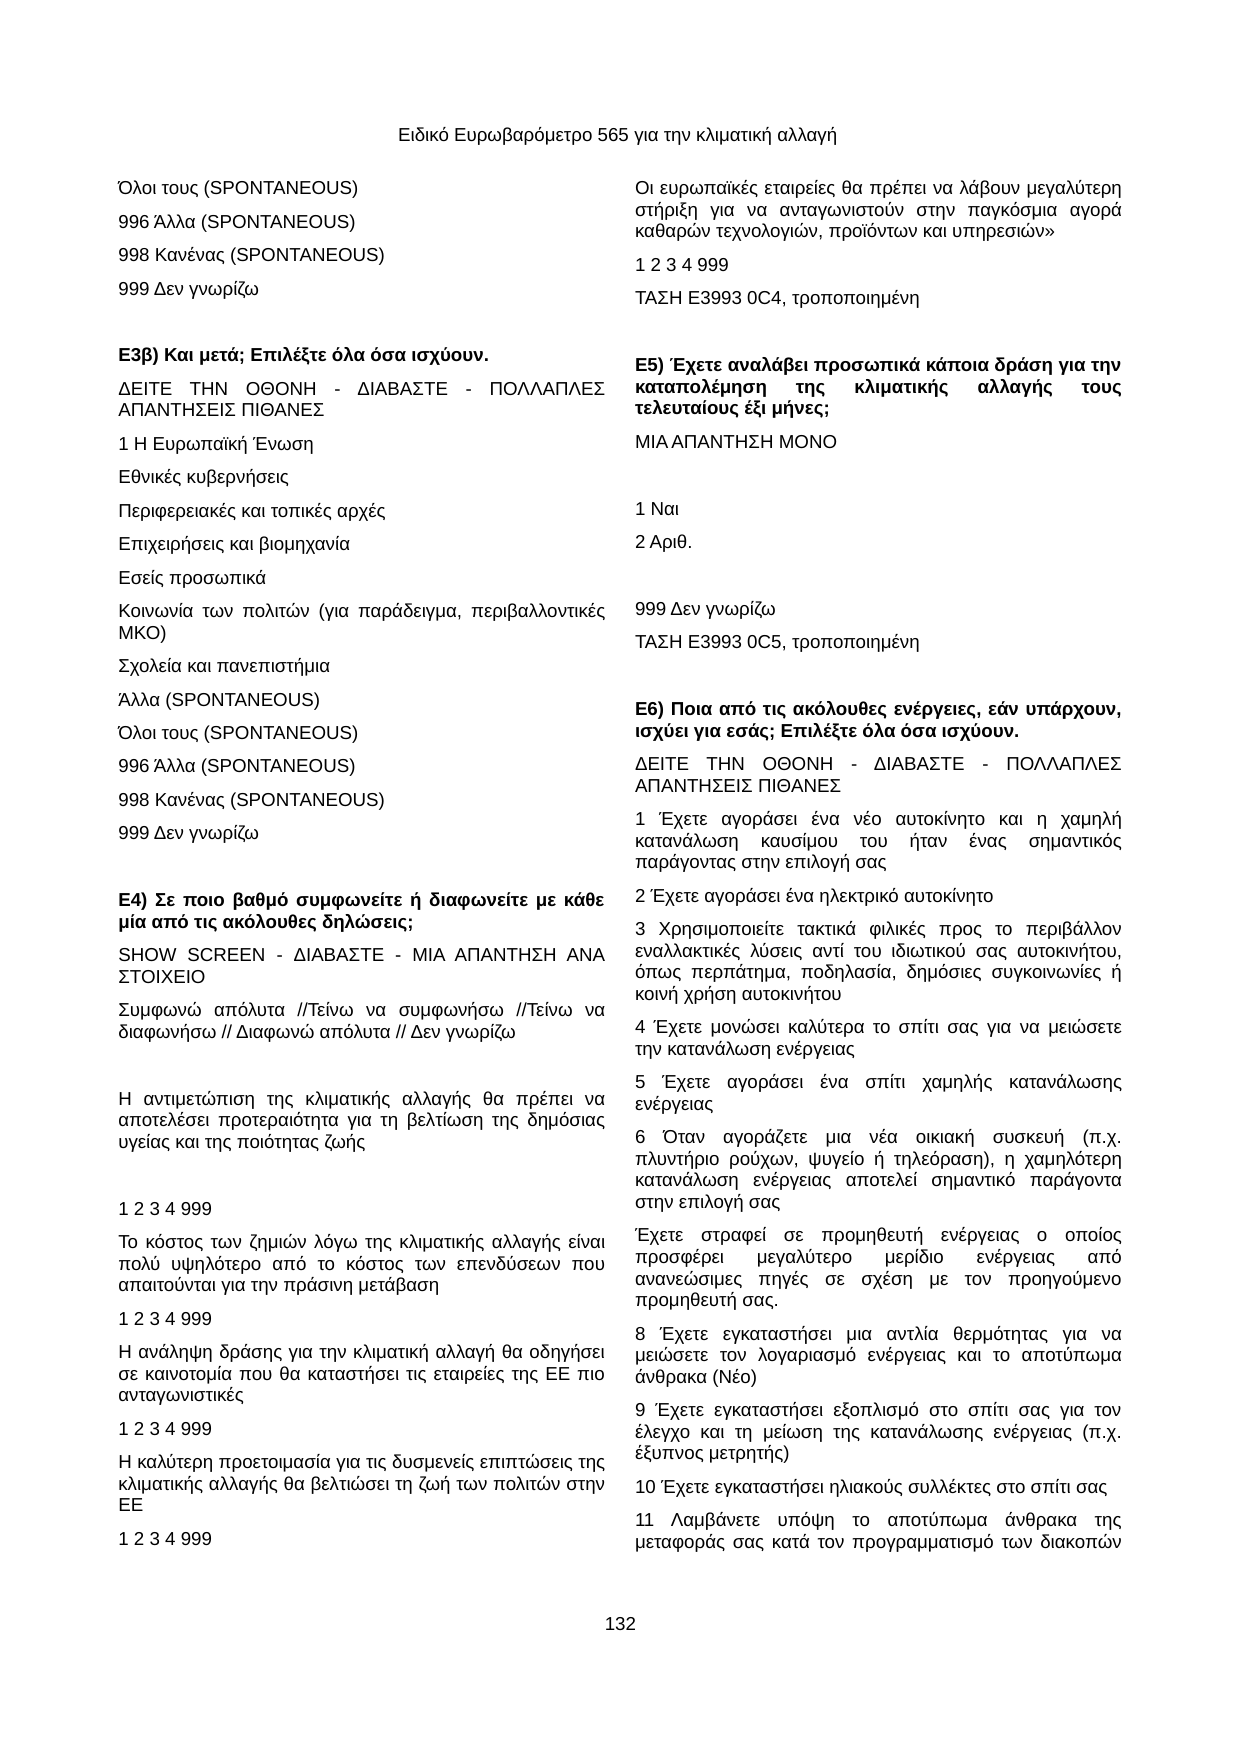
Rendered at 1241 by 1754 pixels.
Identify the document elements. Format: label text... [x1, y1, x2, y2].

text 2 Αριθ. [635, 531, 1122, 552]
text 1 2 3 4 999 [118, 1307, 605, 1329]
text 6 Όταν αγοράζετε μια νέα οικιακή συσκευή (π.χ. πλυντήριο ρούχων, ψυγείο ή τηλεόραση), η χαμηλότερη κατανάλωση ενέργειας αποτελεί σημαντικό παράγοντα στην επιλογή σας [635, 1126, 1122, 1212]
text ΔΕΙΤΕ ΤΗΝ ΟΘΟΝΗ - ΔΙΑΒΑΣΤΕ - ΠΟΛΛΑΠΛΕΣ ΑΠΑΝΤΗΣΕΙΣ ΠΙΘΑΝΕΣ [635, 753, 1122, 796]
text 5 Έχετε αγοράσει ένα σπίτι χαμηλής κατανάλωσης ενέργειας [635, 1071, 1122, 1114]
text Επιχειρήσεις και βιομηχανία [118, 533, 605, 554]
text Οι ευρωπαϊκές εταιρείες θα πρέπει να λάβουν μεγαλύτερη στήριξη για να ανταγωνιστούν στην παγκόσμια αγορά καθαρών τεχνολογιών, προϊόντων και υπηρεσιών» [635, 177, 1122, 242]
text Συμφωνώ απόλυτα //Τείνω να συμφωνήσω //Τείνω να διαφωνήσω // Διαφωνώ απόλυτα // Δεν γνωρίζω [118, 999, 605, 1042]
text 11 Λαμβάνετε υπόψη το αποτύπωμα άνθρακα της μεταφοράς σας κατά τον προγραμματισμό των διακοπών [635, 1509, 1122, 1552]
text Ε6) Ποια από τις ακόλουθες ενέργειες, εάν υπάρχουν, ισχύει για εσάς; Επιλέξτε όλα όσα ισχύουν. [635, 698, 1122, 741]
text 10 Έχετε εγκαταστήσει ηλιακούς συλλέκτες στο σπίτι σας [635, 1476, 1122, 1497]
text 998 Κανένας (SPONTANEOUS) [118, 789, 605, 810]
text Εσείς προσωπικά [118, 566, 605, 588]
text Σχολεία και πανεπιστήμια [118, 655, 605, 676]
text ΤΑΣΗ E3993 0C4, τροποποιημένη [635, 287, 1122, 309]
text 1 Ναι [635, 497, 1122, 519]
text 999 Δεν γνωρίζω [118, 822, 605, 844]
text 8 Έχετε εγκαταστήσει μια αντλία θερμότητας για να μειώσετε τον λογαριασμό ενέργειας και το αποτύπωμα άνθρακα (Νέο) [635, 1322, 1122, 1387]
text ΜΙΑ ΑΠΑΝΤΗΣΗ ΜΟΝΟ [635, 431, 1122, 452]
text 1 Έχετε αγοράσει ένα νέο αυτοκίνητο και η χαμηλή κατανάλωση καυσίμου του ήταν ένας σημαντικός παράγοντας στην επιλογή σας [635, 808, 1122, 873]
text 1 2 3 4 999 [118, 1417, 605, 1439]
text 2 Έχετε αγοράσει ένα ηλεκτρικό αυτοκίνητο [635, 884, 1122, 906]
text Ε4) Σε ποιο βαθμό συμφωνείτε ή διαφωνείτε με κάθε μία από τις ακόλουθες δηλώσεις; [118, 889, 605, 932]
text 1 2 3 4 999 [118, 1197, 605, 1219]
text Άλλα (SPONTANEOUS) [118, 688, 605, 710]
text ΤΑΣΗ E3993 0C5, τροποποιημένη [635, 631, 1122, 653]
text Περιφερειακές και τοπικές αρχές [118, 499, 605, 521]
text 1 2 3 4 999 [635, 254, 1122, 275]
text 1 Η Ευρωπαϊκή Ένωση [118, 433, 605, 454]
text 998 Κανένας (SPONTANEOUS) [118, 244, 605, 266]
text Εθνικές κυβερνήσεις [118, 466, 605, 488]
text Όλοι τους (SPONTANEOUS) [118, 177, 605, 199]
text 999 Δεν γνωρίζω [635, 598, 1122, 619]
text Έχετε στραφεί σε προμηθευτή ενέργειας ο οποίος προσφέρει μεγαλύτερο μερίδιο ενέργειας από ανανεώσιμες πηγές σε σχέση με τον προηγούμενο προμηθευτή σας. [635, 1224, 1122, 1311]
text 9 Έχετε εγκαταστήσει εξοπλισμό στο σπίτι σας για τον έλεγχο και τη μείωση της κατανάλωσης ενέργειας (π.χ. έξυπνος μετρητής) [635, 1399, 1122, 1464]
text 996 Άλλα (SPONTANEOUS) [118, 755, 605, 777]
text Το κόστος των ζημιών λόγω της κλιματικής αλλαγής είναι πολύ υψηλότερο από το κόστος των επενδύσεων που απαιτούνται για την πράσινη μετάβαση [118, 1231, 605, 1296]
text Η καλύτερη προετοιμασία για τις δυσμενείς επιπτώσεις της κλιματικής αλλαγής θα βελτιώσει τη ζωή των πολιτών στην ΕΕ [118, 1451, 605, 1516]
text ΔΕΙΤΕ ΤΗΝ ΟΘΟΝΗ - ΔΙΑΒΑΣΤΕ - ΠΟΛΛΑΠΛΕΣ ΑΠΑΝΤΗΣΕΙΣ ΠΙΘΑΝΕΣ [118, 378, 605, 421]
text 1 2 3 4 999 [118, 1527, 605, 1549]
text 4 Έχετε μονώσει καλύτερα το σπίτι σας για να μειώσετε την κατανάλωση ενέργειας [635, 1016, 1122, 1059]
text 999 Δεν γνωρίζω [118, 277, 605, 299]
text Όλοι τους (SPONTANEOUS) [118, 722, 605, 743]
text Η αντιμετώπιση της κλιματικής αλλαγής θα πρέπει να αποτελέσει προτεραιότητα για τη βελτίωση της δημόσιας υγείας και της ποιότητας ζωής [118, 1087, 605, 1152]
text Ε3β) Και μετά; Επιλέξτε όλα όσα ισχύουν. [118, 344, 605, 366]
text SHOW SCREEN - ΔΙΑΒΑΣΤΕ - ΜΙΑ ΑΠΑΝΤΗΣΗ ΑΝΑ ΣΤΟΙΧΕΙΟ [118, 944, 605, 987]
text Κοινωνία των πολιτών (για παράδειγμα, περιβαλλοντικές ΜΚΟ) [118, 600, 605, 643]
text Η ανάληψη δράσης για την κλιματική αλλαγή θα οδηγήσει σε καινοτομία που θα καταστήσει τις εταιρείες της ΕΕ πιο ανταγωνιστικές [118, 1341, 605, 1406]
text 3 Χρησιμοποιείτε τακτικά φιλικές προς το περιβάλλον εναλλακτικές λύσεις αντί του ιδιωτικού σας αυτοκινήτου, όπως περπάτημα, ποδηλασία, δημόσιες συγκοινωνίες ή κοινή χρήση αυτοκινήτου [635, 918, 1122, 1004]
text Ε5) Έχετε αναλάβει προσωπικά κάποια δράση για την καταπολέμηση της κλιματικής αλλαγής τους τελευταίους έξι μήνες; [635, 354, 1122, 419]
text 996 Άλλα (SPONTANEOUS) [118, 211, 605, 232]
